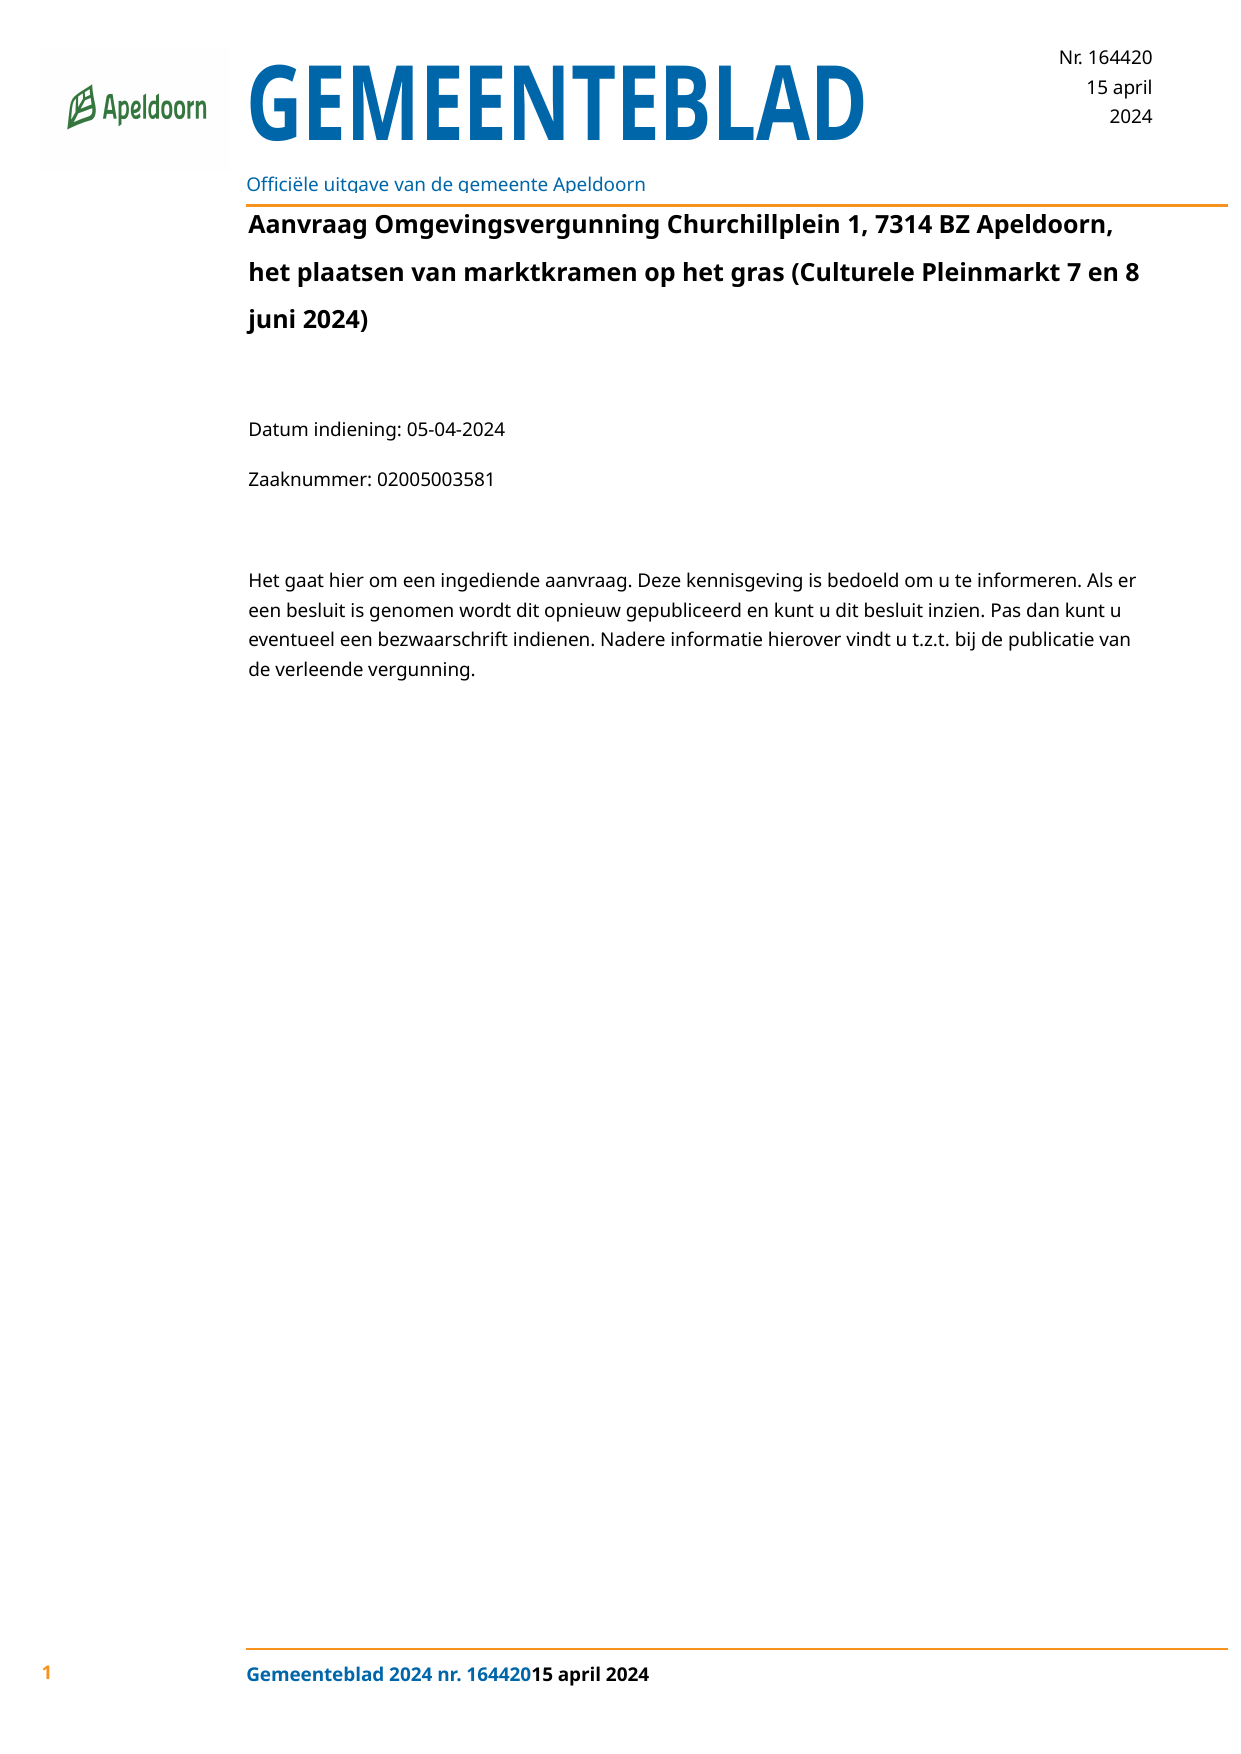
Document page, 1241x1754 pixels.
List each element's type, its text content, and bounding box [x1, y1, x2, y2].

text Datum indiening: 05-04-2024 [248, 416, 1152, 442]
text Het gaat hier om een ingediende aanvraag. Deze kennisgeving is bedoeld om u te informeren. Als er een besluit is genomen wordt dit opnieuw gepubliceerd en kunt u dit besluit inzien. Pas dan kunt u eventueel een bezwaarschrift indienen. Nadere informatie hierover vindt u t.z.t. bij de publicatie van de verleende vergunning. [248, 567, 1152, 682]
picture [41, 47, 231, 172]
text Aanvraag Omgevingsvergunning Churchillplein 1, 7314 BZ Apeldoorn, het plaatsen van marktkramen op het gras (Culturele Pleinmarkt 7 en 8 juni 2024) [248, 207, 1152, 336]
text Zaaknummer: 02005003581 [248, 466, 1152, 492]
